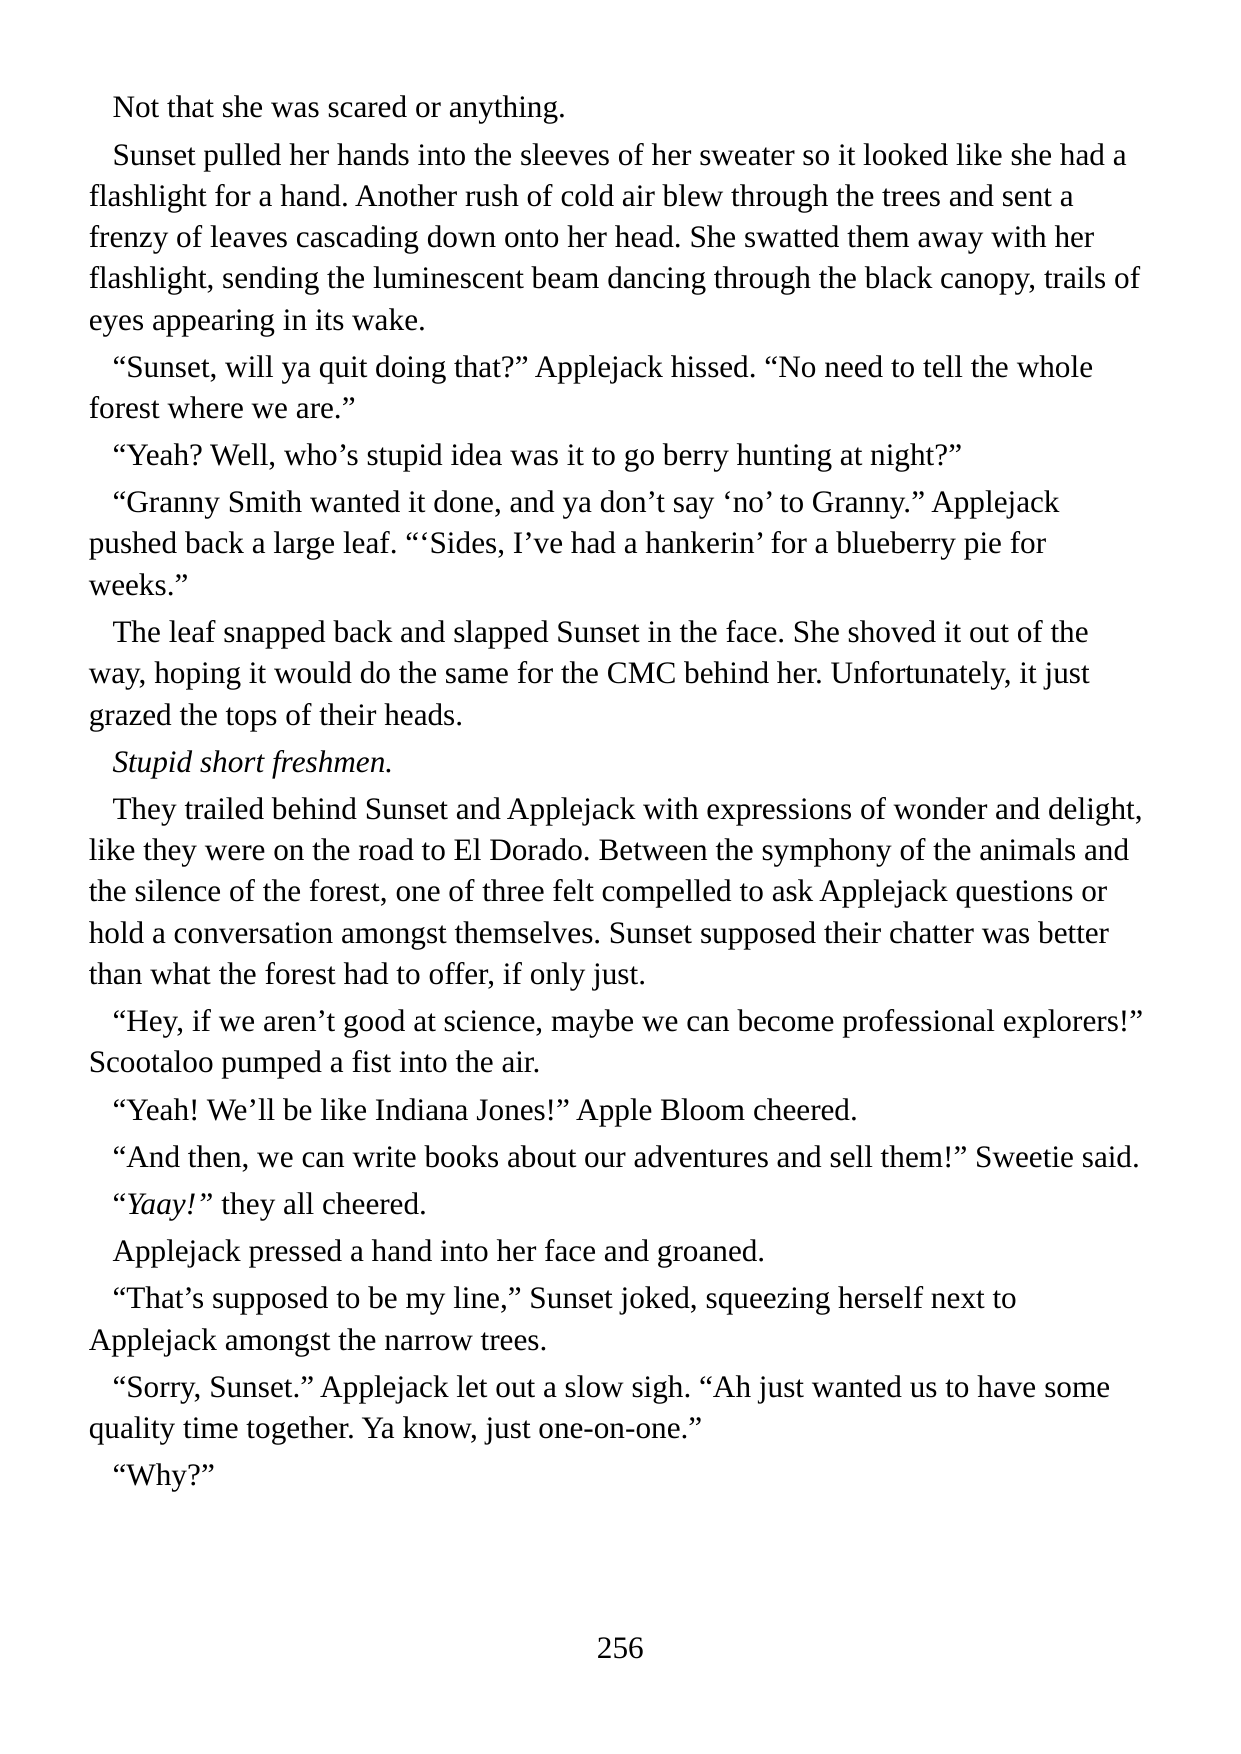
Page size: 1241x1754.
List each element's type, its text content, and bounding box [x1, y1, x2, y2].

text “And then, we can write books about our adventures and sell them!” Sweetie said. [88, 1138, 1152, 1174]
text “That’s supposed to be my line,” Sunset joked, squeezing herself next to Applejack amongst the narrow trees. [88, 1279, 1152, 1357]
text “Sorry, Sunset.” Applejack let out a slow sigh. “Ah just wanted us to have some quality time together. Ya know, just one-on-one.” [88, 1368, 1152, 1445]
text Stupid short freshmen. [88, 743, 1152, 779]
text “Yeah? Well, who’s stupid idea was it to go berry hunting at night?” [88, 436, 1152, 472]
text “Yaay!” they all cheered. [88, 1185, 1152, 1221]
text Applejack pressed a hand into her face and groaned. [88, 1232, 1152, 1268]
text “Why?” [88, 1456, 1152, 1492]
text “Yeah! We’ll be like Indiana Jones!” Apple Bloom cheered. [88, 1091, 1152, 1127]
text They trailed behind Sunset and Applejack with expressions of wonder and delight, like they were on the road to El Dorado. Between the symphony of the animals and the silence of the forest, one of three felt compelled to ask Applejack questions or hold a conversation amongst themselves. Sunset supposed their chatter was better than what the forest had to offer, if only just. [88, 790, 1152, 991]
text Sunset pulled her hands into the sleeves of her sweater so it looked like she had a flashlight for a hand. Another rush of cold air blew through the trees and sent a frenzy of leaves cascading down onto her head. She swatted them away with her flashlight, sending the luminescent beam dancing through the black canopy, trails of eyes appearing in its wake. [88, 136, 1152, 337]
text “Sunset, will ya quit doing that?” Applejack hissed. “No need to tell the whole forest where we are.” [88, 348, 1152, 425]
text The leaf snapped back and slapped Sunset in the face. She shoved it out of the way, hoping it would do the same for the CMC behind her. Unfortunately, it just grazed the tops of their heads. [88, 613, 1152, 732]
text Not that she was scared or anything. [88, 88, 1152, 124]
text “Granny Smith wanted it done, and ya don’t say ‘no’ to Granny.” Applejack pushed back a large leaf. “‘Sides, I’ve had a hankerin’ for a blueberry pie for weeks.” [88, 483, 1152, 602]
text “Hey, if we aren’t good at science, maybe we can become professional explorers!” Scootaloo pumped a fist into the air. [88, 1002, 1152, 1079]
